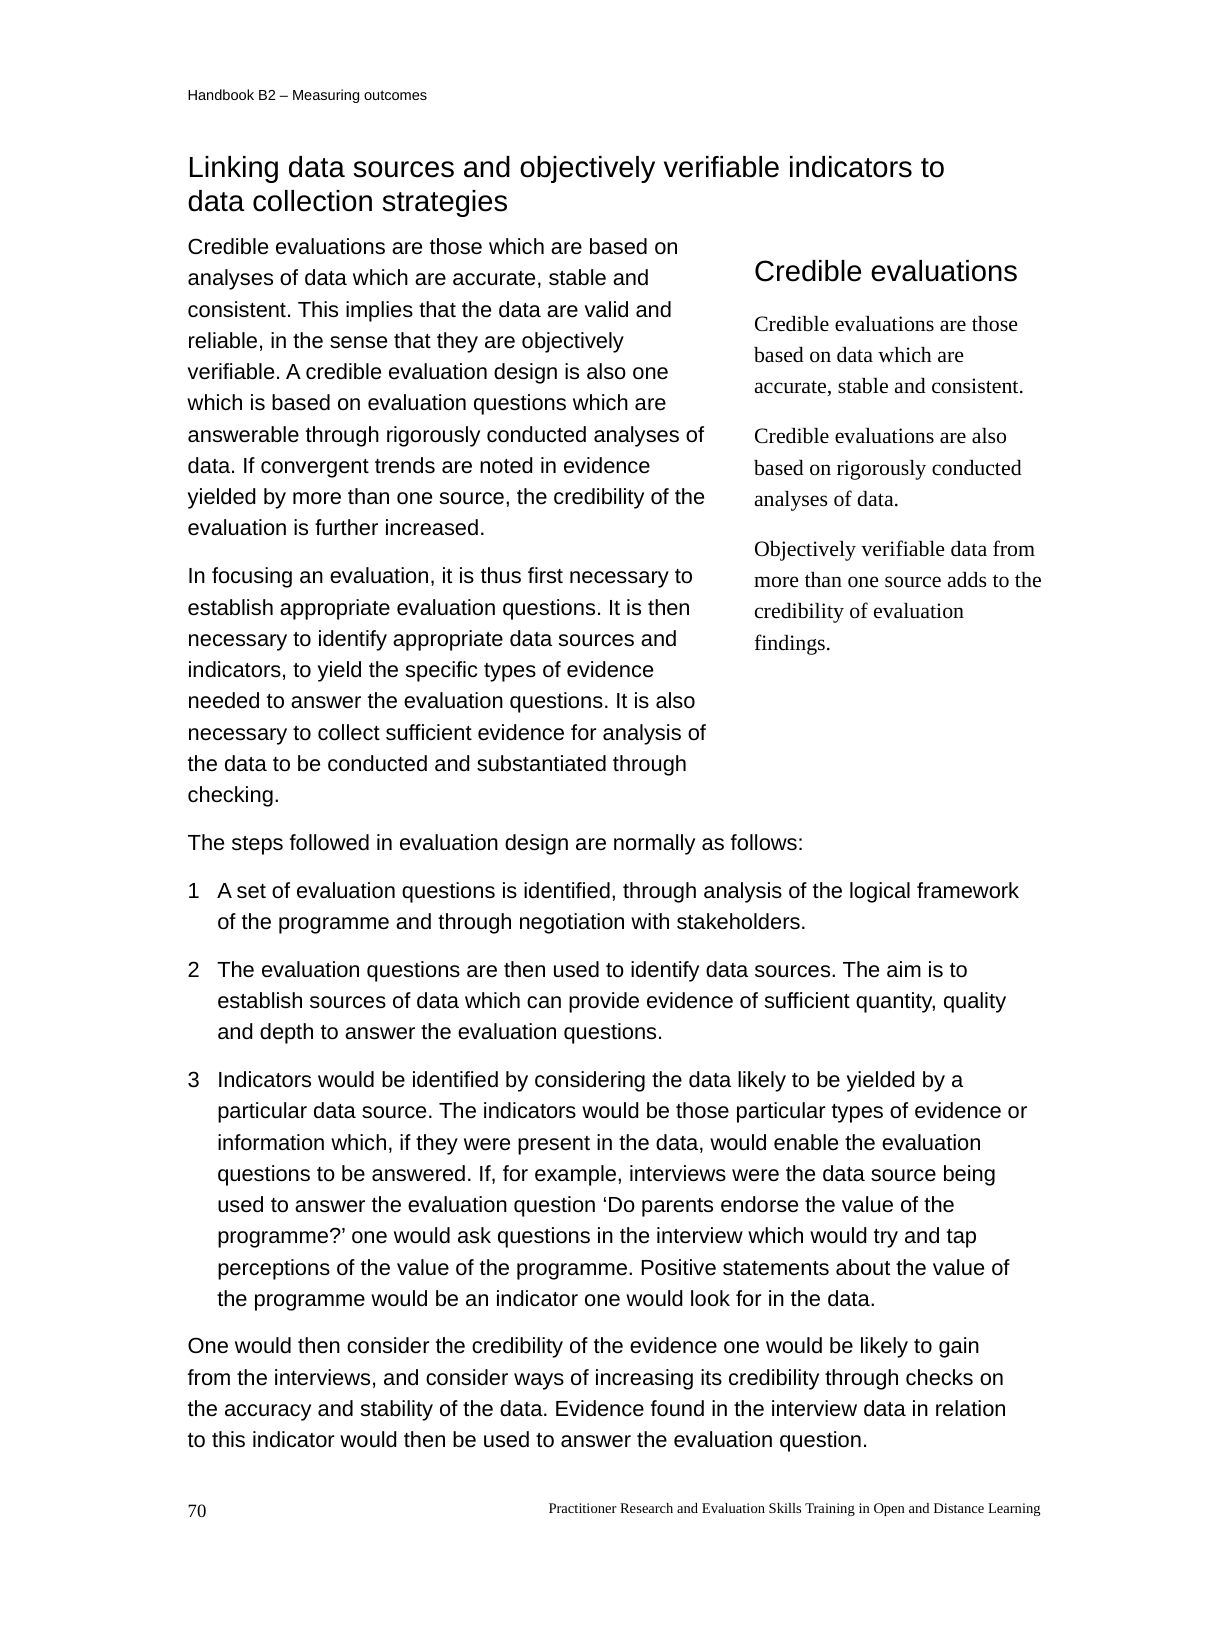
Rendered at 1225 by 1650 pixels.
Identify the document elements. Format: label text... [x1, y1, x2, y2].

text 1 A set of evaluation questions is identified, through analysis of the logical framework of the programme and through negotiation with stakeholders. [187, 873, 1037, 936]
text Credible evaluations are also based on rigorously conducted analyses of data. [754, 419, 1046, 513]
text Objectively verifiable data from more than one source adds to the credibility of evaluation findings. [754, 531, 1046, 655]
text 3 Indicators would be identified by considering the data likely to be yielded by a particular data source. The indicators would be those particular types of evidence or information which, if they were present in the data, would enable the evaluation questions to be answered. If, for example, interviews were the data source being used to answer the evaluation question ‘Do parents endorse the value of the programme?’ one would ask questions in the interview which would try and tap perceptions of the value of the programme. Positive statements about the value of the programme would be an indicator one would look for in the data. [187, 1062, 1037, 1312]
text Credible evaluations are those based on data which are accurate, stable and consistent. [754, 306, 1046, 400]
text 2 The evaluation questions are then used to identify data sources. The aim is to establish sources of data which can provide evidence of sufficient quantity, quality and depth to answer the evaluation questions. [187, 952, 1037, 1046]
text The steps followed in evaluation design are normally as follows: [187, 825, 1007, 856]
text Credible evaluations [754, 256, 1046, 288]
text In focusing an evaluation, it is thus first necessary to establish appropriate evaluation questions. It is then necessary to identify appropriate data sources and indicators, to yield the specific types of evidence needed to answer the evaluation questions. It is also necessary to collect sufficient evidence for analysis of the data to be conducted and substantiated through checking. [187, 559, 712, 809]
text Credible evaluations are those which are based on analyses of data which are accurate, stable and consistent. This implies that the data are valid and reliable, in the sense that they are objectively verifiable. A credible evaluation design is also one which is based on evaluation questions which are answerable through rigorously conducted analyses of data. If convergent trends are noted in evidence yielded by more than one source, the credibility of the evaluation is further increased. [187, 229, 712, 542]
text One would then consider the credibility of the evidence one would be likely to gain from the interviews, and consider ways of increasing its credibility through checks on the accuracy and stability of the data. Evidence found in the interview data in relation to this indicator would then be used to answer the evaluation question. [187, 1329, 1007, 1454]
text [737, 241, 1063, 664]
text Linking data sources and objectively verifiable indicators to data collection strategies [187, 150, 1007, 217]
